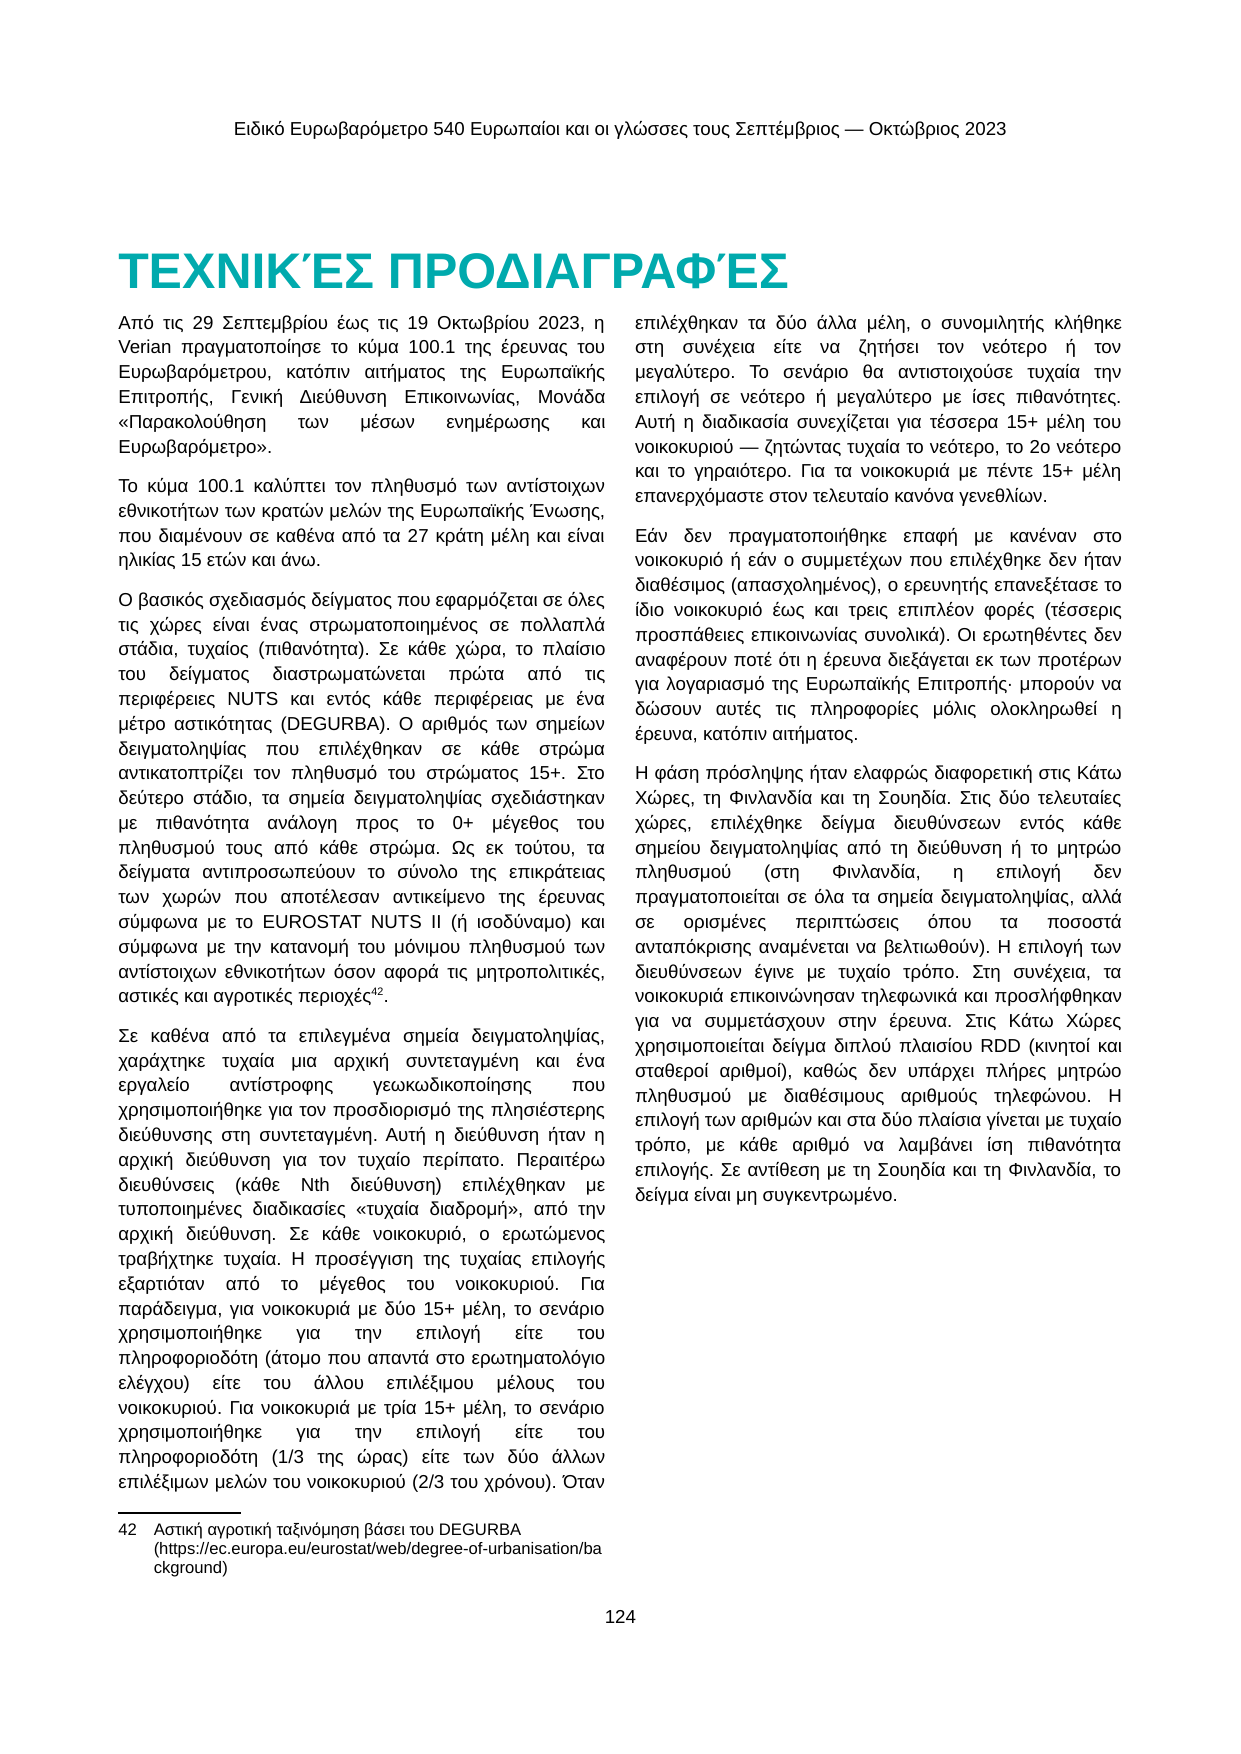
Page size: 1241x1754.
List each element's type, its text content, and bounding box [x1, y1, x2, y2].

text Η φάση πρόσληψης ήταν ελαφρώς διαφορετική στις Κάτω Χώρες, τη Φινλανδία και τη Σουηδία. Στις δύο τελευταίες χώρες, επιλέχθηκε δείγμα διευθύνσεων εντός κάθε σημείου δειγματοληψίας από τη διεύθυνση ή το μητρώο πληθυσμού (στη Φινλανδία, η επιλογή δεν πραγματοποιείται σε όλα τα σημεία δειγματοληψίας, αλλά σε ορισμένες περιπτώσεις όπου τα ποσοστά ανταπόκρισης αναμένεται να βελτιωθούν). Η επιλογή των διευθύνσεων έγινε με τυχαίο τρόπο. Στη συνέχεια, τα νοικοκυριά επικοινώνησαν τηλεφωνικά και προσλήφθηκαν για να συμμετάσχουν στην έρευνα. Στις Κάτω Χώρες χρησιμοποιείται δείγμα διπλού πλαισίου RDD (κινητοί και σταθεροί αριθμοί), καθώς δεν υπάρχει πλήρες μητρώο πληθυσμού με διαθέσιμους αριθμούς τηλεφώνου. Η επιλογή των αριθμών και στα δύο πλαίσια γίνεται με τυχαίο τρόπο, με κάθε αριθμό να λαμβάνει ίση πιθανότητα επιλογής. Σε αντίθεση με τη Σουηδία και τη Φινλανδία, το δείγμα είναι μη συγκεντρωμένο. [635, 762, 1122, 1205]
subtitle ΤΕΧΝΙΚΈΣ ΠΡΟΔΙΑΓΡΑΦΈΣ [118, 241, 1122, 299]
text Από τις 29 Σεπτεμβρίου έως τις 19 Οκτωβρίου 2023, η Verian πραγματοποίησε το κύμα 100.1 της έρευνας του Ευρωβαρόμετρου, κατόπιν αιτήματος της Ευρωπαϊκής Επιτροπής, Γενική Διεύθυνση Επικοινωνίας, Μονάδα «Παρακολούθηση των μέσων ενημέρωσης και Ευρωβαρόμετρο». [118, 311, 605, 457]
text Ο βασικός σχεδιασμός δείγματος που εφαρμόζεται σε όλες τις χώρες είναι ένας στρωματοποιημένος σε πολλαπλά στάδια, τυχαίος (πιθανότητα). Σε κάθε χώρα, το πλαίσιο του δείγματος διαστρωματώνεται πρώτα από τις περιφέρειες NUTS και εντός κάθε περιφέρειας με ένα μέτρο αστικότητας (DEGURBA). Ο αριθμός των σημείων δειγματοληψίας που επιλέχθηκαν σε κάθε στρώμα αντικατοπτρίζει τον πληθυσμό του στρώματος 15+. Στο δεύτερο στάδιο, τα σημεία δειγματοληψίας σχεδιάστηκαν με πιθανότητα ανάλογη προς το 0+ μέγεθος του πληθυσμού τους από κάθε στρώμα. Ως εκ τούτου, τα δείγματα αντιπροσωπεύουν το σύνολο της επικράτειας των χωρών που αποτέλεσαν αντικείμενο της έρευνας σύμφωνα με το EUROSTAT NUTS II (ή ισοδύναμο) και σύμφωνα με την κατανομή του μόνιμου πληθυσμού των αντίστοιχων εθνικοτήτων όσον αφορά τις μητροπολιτικές, αστικές και αγροτικές περιοχές. [118, 588, 605, 1007]
text Αστική αγροτική ταξινόμηση βάσει του DEGURBA (https://ec.europa.eu/eurostat/web/degree-of-urbanisation/background) [118, 1519, 605, 1577]
text επιλέχθηκαν τα δύο άλλα μέλη, ο συνομιλητής κλήθηκε στη συνέχεια είτε να ζητήσει τον νεότερο ή τον μεγαλύτερο. Το σενάριο θα αντιστοιχούσε τυχαία την επιλογή σε νεότερο ή μεγαλύτερο με ίσες πιθανότητες. Αυτή η διαδικασία συνεχίζεται για τέσσερα 15+ μέλη του νοικοκυριού — ζητώντας τυχαία το νεότερο, το 2ο νεότερο και το γηραιότερο. Για τα νοικοκυριά με πέντε 15+ μέλη επανερχόμαστε στον τελευταίο κανόνα γενεθλίων. [635, 311, 1122, 507]
text Το κύμα 100.1 καλύπτει τον πληθυσμό των αντίστοιχων εθνικοτήτων των κρατών μελών της Ευρωπαϊκής Ένωσης, που διαμένουν σε καθένα από τα 27 κράτη μέλη και είναι ηλικίας 15 ετών και άνω. [118, 475, 605, 571]
text Σε καθένα από τα επιλεγμένα σημεία δειγματοληψίας, χαράχτηκε τυχαία μια αρχική συντεταγμένη και ένα εργαλείο αντίστροφης γεωκωδικοποίησης που χρησιμοποιήθηκε για τον προσδιορισμό της πλησιέστερης διεύθυνσης στη συντεταγμένη. Αυτή η διεύθυνση ήταν η αρχική διεύθυνση για τον τυχαίο περίπατο. Περαιτέρω διευθύνσεις (κάθε Nth διεύθυνση) επιλέχθηκαν με τυποποιημένες διαδικασίες «τυχαία διαδρομή», από την αρχική διεύθυνση. Σε κάθε νοικοκυριό, ο ερωτώμενος τραβήχτηκε τυχαία. Η προσέγγιση της τυχαίας επιλογής εξαρτιόταν από το μέγεθος του νοικοκυριού. Για παράδειγμα, για νοικοκυριά με δύο 15+ μέλη, το σενάριο χρησιμοποιήθηκε για την επιλογή είτε του πληροφοριοδότη (άτομο που απαντά στο ερωτηματολόγιο ελέγχου) είτε του άλλου επιλέξιμου μέλους του νοικοκυριού. Για νοικοκυριά με τρία 15+ μέλη, το σενάριο χρησιμοποιήθηκε για την επιλογή είτε του πληροφοριοδότη (1/3 της ώρας) είτε των δύο άλλων επιλέξιμων μελών του νοικοκυριού (2/3 του χρόνου). Όταν [118, 1024, 605, 1492]
text Εάν δεν πραγματοποιήθηκε επαφή με κανέναν στο νοικοκυριό ή εάν ο συμμετέχων που επιλέχθηκε δεν ήταν διαθέσιμος (απασχολημένος), ο ερευνητής επανεξέτασε το ίδιο νοικοκυριό έως και τρεις επιπλέον φορές (τέσσερις προσπάθειες επικοινωνίας συνολικά). Οι ερωτηθέντες δεν αναφέρουν ποτέ ότι η έρευνα διεξάγεται εκ των προτέρων για λογαριασμό της Ευρωπαϊκής Επιτροπής· μπορούν να δώσουν αυτές τις πληροφορίες μόλις ολοκληρωθεί η έρευνα, κατόπιν αιτήματος. [635, 524, 1122, 744]
